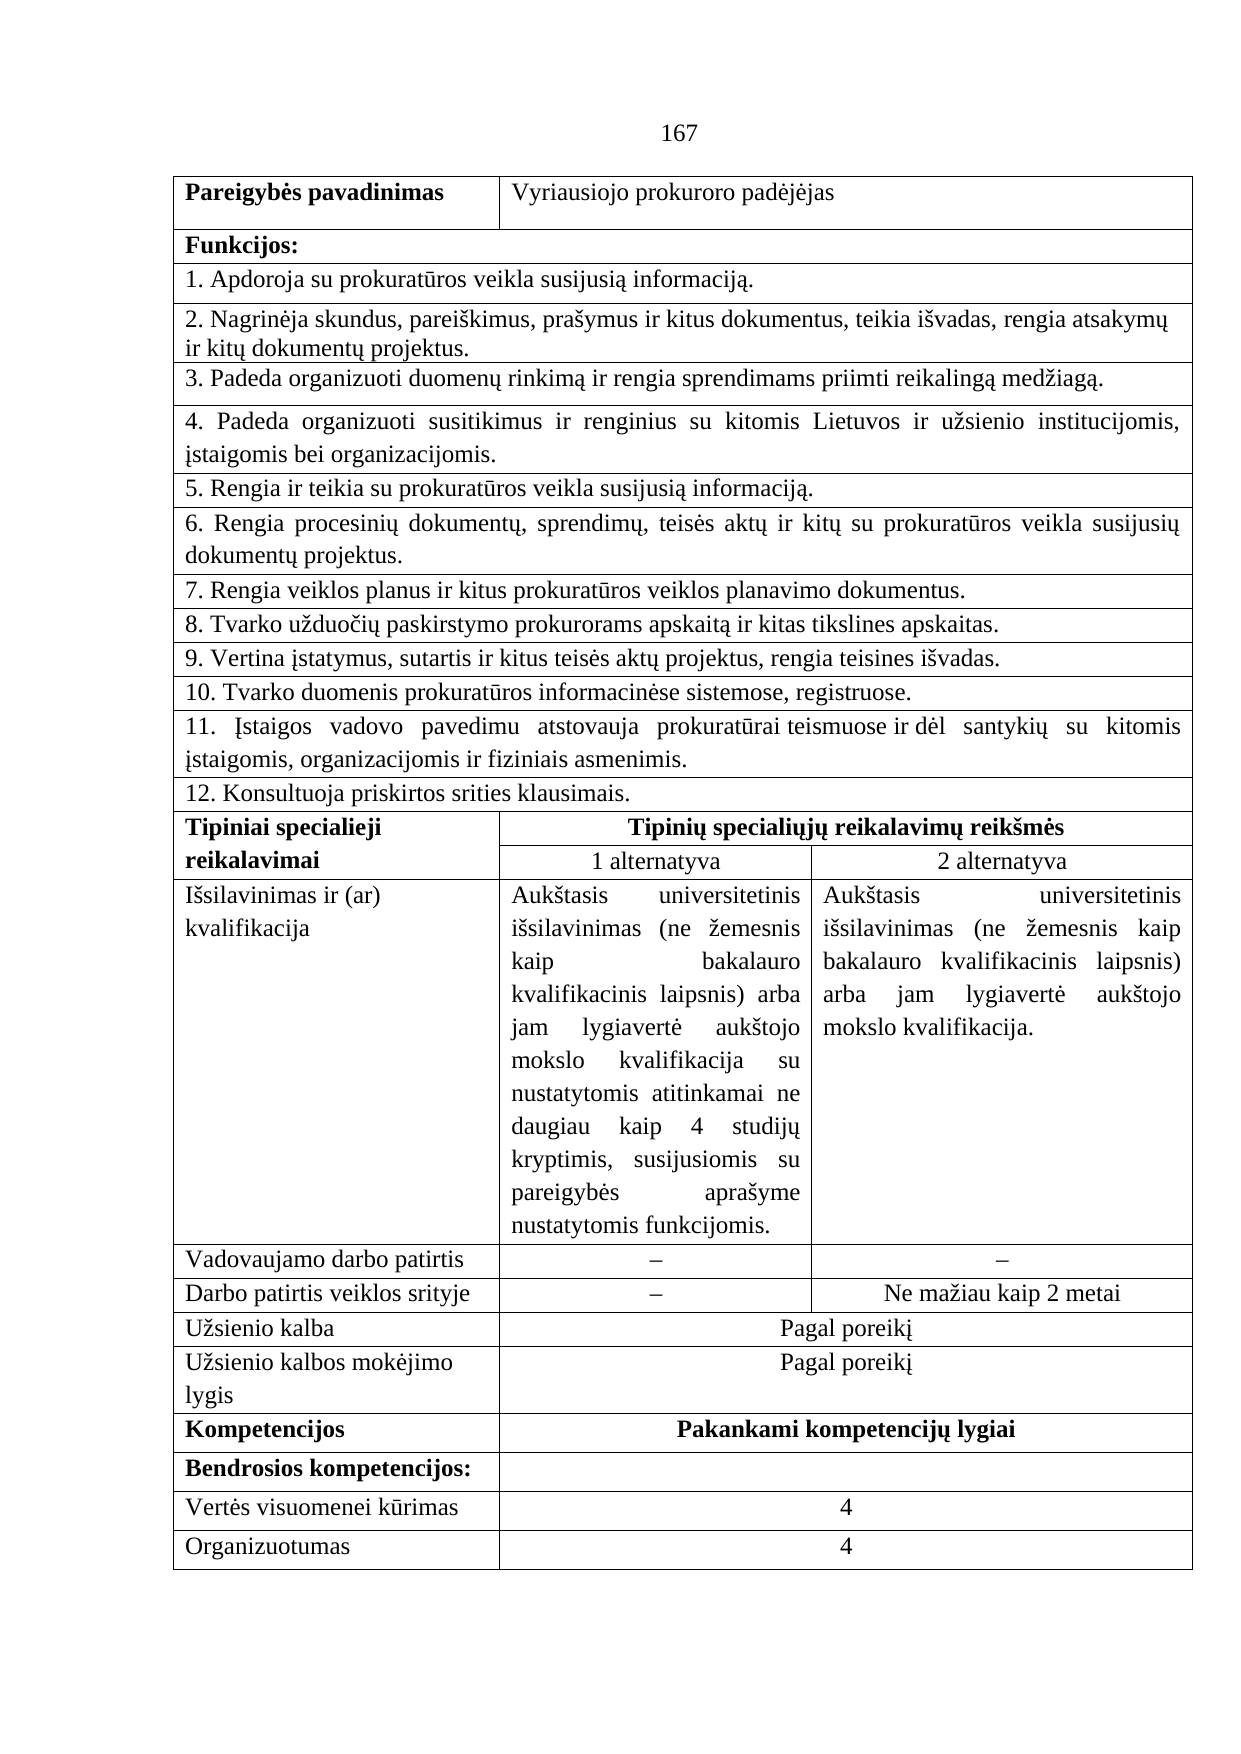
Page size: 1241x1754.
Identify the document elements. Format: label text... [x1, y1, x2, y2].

table_cell Užsienio kalba [174, 1313, 499, 1346]
table_cell 4. Padeda organizuoti susitikimus ir renginius su kitomis Lietuvos ir užsienio institucijomis, įstaigomis bei organizacijomis. [174, 406, 1192, 472]
table_cell 12. Konsultuoja priskirtos srities klausimais. [174, 778, 1192, 811]
table_cell Vyriausiojo prokuroro padėjėjas [500, 177, 1192, 229]
table_cell 1. Apdoroja su prokuratūros veikla susijusią informaciją. [174, 264, 1192, 303]
table_cell 7. Rengia veiklos planus ir kitus prokuratūros veiklos planavimo dokumentus. [174, 575, 1192, 608]
table_cell Darbo patirtis veiklos srityje [174, 1279, 499, 1312]
table_cell 3. Padeda organizuoti duomenų rinkimą ir rengia sprendimams priimti reikalingą medžiagą. [174, 363, 1192, 405]
table_cell Išsilavinimas ir (ar) kvalifikacija [174, 880, 499, 1243]
table_cell 2 alternatyva [812, 846, 1192, 879]
table_cell 9. Vertina įstatymus, sutartis ir kitus teisės aktų projektus, rengia teisines išvadas. [174, 643, 1192, 676]
table_cell Bendrosios kompetencijos: [174, 1453, 499, 1491]
table_cell Pagal poreikį [500, 1313, 1192, 1346]
table_cell – [500, 1245, 811, 1277]
table_cell Vadovaujamo darbo patirtis [174, 1245, 499, 1277]
table_cell Pagal poreikį [500, 1347, 1192, 1413]
table_cell Funkcijos: [174, 230, 1192, 263]
table_cell – [812, 1245, 1192, 1277]
table_cell [500, 1453, 1192, 1491]
table_cell 6. Rengia procesinių dokumentų, sprendimų, teisės aktų ir kitų su prokuratūros veikla susijusių dokumentų projektus. [174, 508, 1192, 574]
table_cell Aukštasis universitetinis išsilavinimas (ne žemesnis kaip bakalauro kvalifikacinis laipsnis) arba jam lygiavertė aukštojo mokslo kvalifikacija su nustatytomis atitinkamai ne daugiau kaip 4 studijų kryptimis, susijusiomis su pareigybės aprašyme nustatytomis funkcijomis. [500, 880, 811, 1243]
table_cell Kompetencijos [174, 1414, 499, 1452]
table_cell 11. Įstaigos vadovo pavedimu atstovauja prokuratūrai teismuose ir dėl santykių su kitomis įstaigomis, organizacijomis ir fiziniais asmenimis. [174, 711, 1192, 777]
table_cell – [500, 1279, 811, 1312]
table_cell Organizuotumas [174, 1531, 499, 1569]
table_cell 10. Tvarko duomenis prokuratūros informacinėse sistemose, registruose. [174, 677, 1192, 710]
table_cell Ne mažiau kaip 2 metai [812, 1279, 1192, 1312]
table_cell 4 [500, 1531, 1192, 1569]
table_cell Pakankami kompetencijų lygiai [500, 1414, 1192, 1452]
table_cell 4 [500, 1492, 1192, 1530]
table_cell 1 alternatyva [500, 846, 811, 879]
table_cell Aukštasis universitetinis išsilavinimas (ne žemesnis kaip bakalauro kvalifikacinis laipsnis) arba jam lygiavertė aukštojo mokslo kvalifikacija. [812, 880, 1192, 1243]
table_cell Tipinių specialiųjų reikalavimų reikšmės [500, 812, 1192, 845]
table_cell 5. Rengia ir teikia su prokuratūros veikla susijusią informaciją. [174, 474, 1192, 507]
table_cell 8. Tvarko užduočių paskirstymo prokurorams apskaitą ir kitas tikslines apskaitas. [174, 609, 1192, 642]
table_cell Užsienio kalbos mokėjimo lygis [174, 1347, 499, 1413]
table_cell Pareigybės pavadinimas [174, 177, 499, 229]
table_cell 2. Nagrinėja skundus, pareiškimus, prašymus ir kitus dokumentus, teikia išvadas, rengia atsakymų ir kitų dokumentų projektus. [174, 304, 1192, 362]
table_cell Tipiniai specialieji reikalavimai [174, 812, 499, 879]
table_cell Vertės visuomenei kūrimas [174, 1492, 499, 1530]
